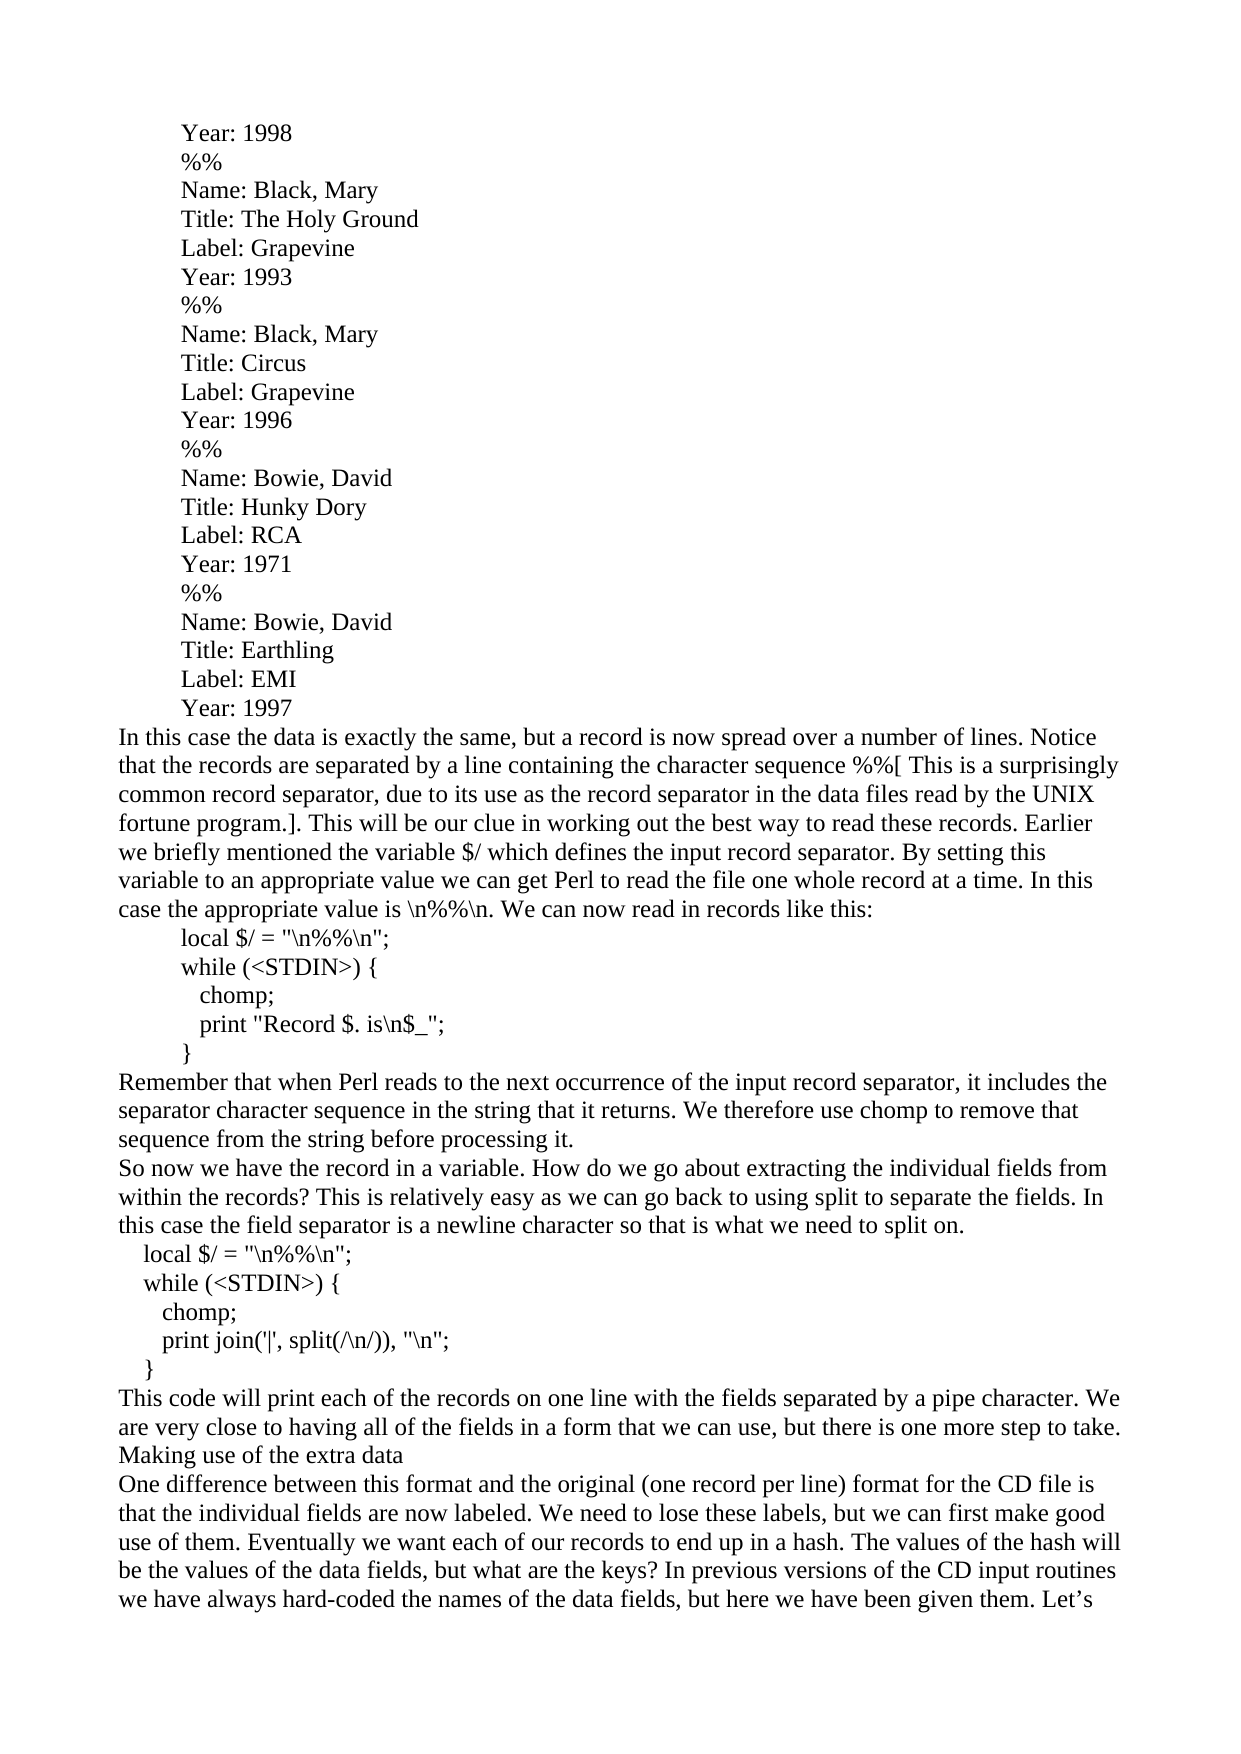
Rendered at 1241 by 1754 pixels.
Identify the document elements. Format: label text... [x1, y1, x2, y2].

text Remember that when Perl reads to the next occurrence of the input record separator, it includes the separator character sequence in the string that it returns. We therefore use chomp to remove that sequence from the string before processing it. [118, 1067, 1122, 1153]
text print "Record $. is\n$_"; [118, 1009, 1122, 1038]
text Label: Grapevine [118, 377, 1122, 406]
text } [118, 1038, 1122, 1067]
text Title: The Holy Ground [118, 204, 1122, 233]
text Name: Bowie, David [118, 607, 1122, 636]
text %% [118, 434, 1122, 463]
text Name: Black, Mary [118, 176, 1122, 204]
text Year: 1997 [118, 693, 1122, 722]
text Year: 1996 [118, 406, 1122, 434]
text Year: 1998 [118, 118, 1122, 147]
text This code will print each of the records on one line with the fields separated by a pipe character. We are very close to having all of the fields in a form that we can use, but there is one more step to take. [118, 1383, 1122, 1441]
text Name: Black, Mary [118, 319, 1122, 348]
text chomp; [118, 1297, 1122, 1326]
text %% [118, 147, 1122, 176]
text Making use of the extra data [118, 1441, 1122, 1469]
text One difference between this format and the original (one record per line) format for the CD file is that the individual fields are now labeled. We need to lose these labels, but we can first make good use of them. Eventually we want each of our records to end up in a hash. The values of the hash will be the values of the data fields, but what are the keys? In previous versions of the CD input routines we have always hard-coded the names of the data fields, but here we have been given them. Let’s [118, 1469, 1122, 1613]
text while (<STDIN>) { [118, 1268, 1122, 1297]
text local $/ = "\n%%\n"; [118, 923, 1122, 952]
text Year: 1971 [118, 549, 1122, 578]
text while (<STDIN>) { [118, 952, 1122, 981]
text Name: Bowie, David [118, 463, 1122, 492]
text Label: Grapevine [118, 233, 1122, 262]
text } [118, 1354, 1122, 1383]
text So now we have the record in a variable. How do we go about extracting the individual fields from within the records? This is relatively easy as we can go back to using split to separate the fields. In this case the field separator is a newline character so that is what we need to split on. [118, 1153, 1122, 1239]
text Label: EMI [118, 664, 1122, 693]
text chomp; [118, 981, 1122, 1009]
text %% [118, 578, 1122, 607]
text In this case the data is exactly the same, but a record is now spread over a number of lines. Notice that the records are separated by a line containing the character sequence %%[ This is a surprisingly common record separator, due to its use as the record separator in the data files read by the UNIX fortune program.]. This will be our clue in working out the best way to read these records. Earlier we briefly mentioned the variable $/ which defines the input record separator. By setting this variable to an appropriate value we can get Perl to read the file one whole record at a time. In this case the appropriate value is \n%%\n. We can now read in records like this: [118, 722, 1122, 923]
text Title: Earthling [118, 636, 1122, 664]
text Title: Circus [118, 348, 1122, 377]
text Title: Hunky Dory [118, 492, 1122, 521]
text print join('|', split(/\n/)), "\n"; [118, 1326, 1122, 1354]
text Label: RCA [118, 521, 1122, 549]
text local $/ = "\n%%\n"; [118, 1239, 1122, 1268]
text %% [118, 291, 1122, 319]
text Year: 1993 [118, 262, 1122, 291]
